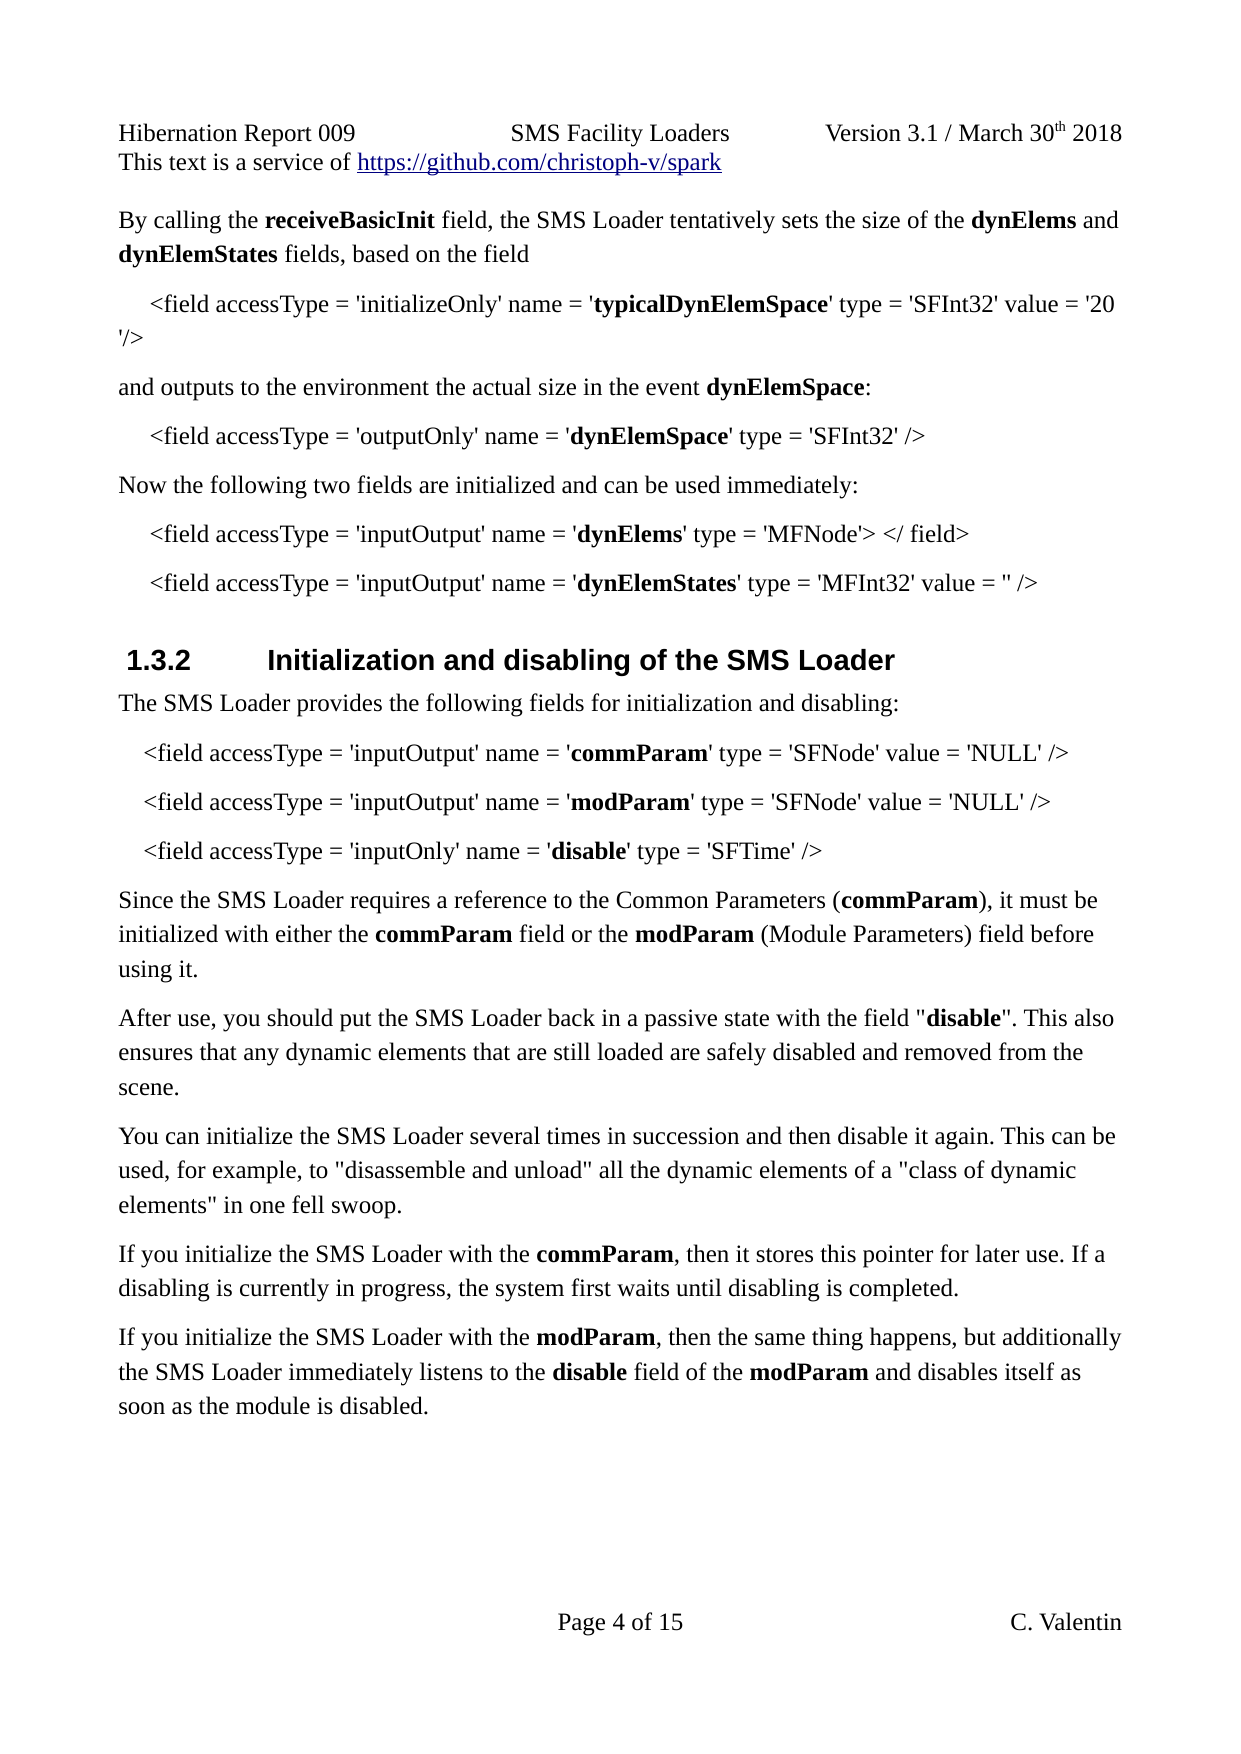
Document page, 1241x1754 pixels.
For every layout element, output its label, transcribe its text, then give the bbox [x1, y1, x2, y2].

text You can initialize the SMS Loader several times in succession and then disable it again. This can be used, for example, to "disassemble and unload" all the dynamic elements of a "class of dynamic elements" in one fell swoop. [118, 1121, 1122, 1218]
text The SMS Loader provides the following fields for initialization and disabling: [118, 688, 1122, 717]
text <field accessType = 'inputOutput' name = 'commParam' type = 'SFNode' value = 'NULL' /> [118, 738, 1122, 766]
text <field accessType = 'inputOnly' name = 'disable' type = 'SFTime' /> [118, 836, 1122, 864]
text After use, you should put the SMS Loader back in a passive state with the field "disable". This also ensures that any dynamic elements that are still loaded are safely disabled and removed from the scene. [118, 1003, 1122, 1101]
text If you initialize the SMS Loader with the modParam, then the same thing happens, but additionally the SMS Loader immediately listens to the disable field of the modParam and disables itself as soon as the module is disabled. [118, 1322, 1122, 1420]
text <field accessType = 'inputOutput' name = 'dynElemStates' type = 'MFInt32' value = '' /> [118, 568, 1122, 597]
text By calling the receiveBasicInit field, the SMS Loader tentatively sets the size of the dynElems and dynElemStates fields, based on the field [118, 205, 1122, 268]
text <field accessType = 'initializeOnly' name = 'typicalDynElemSpace' type = 'SFInt32' value = '20 '/> [118, 289, 1122, 352]
subtitle Initialization and disabling of the SMS Loader [118, 642, 1122, 676]
text If you initialize the SMS Loader with the commParam, then it stores this pointer for later use. If a disabling is currently in progress, the system first waits until disabling is completed. [118, 1239, 1122, 1302]
text <field accessType = 'inputOutput' name = 'dynElems' type = 'MFNode'> </ field> [118, 519, 1122, 548]
text and outputs to the environment the actual size in the event dynElemSpace: [118, 372, 1122, 401]
text <field accessType = 'outputOnly' name = 'dynElemSpace' type = 'SFInt32' /> [118, 421, 1122, 450]
text <field accessType = 'inputOutput' name = 'modParam' type = 'SFNode' value = 'NULL' /> [118, 787, 1122, 815]
text Since the SMS Loader requires a reference to the Common Parameters (commParam), it must be initialized with either the commParam field or the modParam (Module Parameters) field before using it. [118, 885, 1122, 982]
text Now the following two fields are initialized and can be used immediately: [118, 470, 1122, 499]
